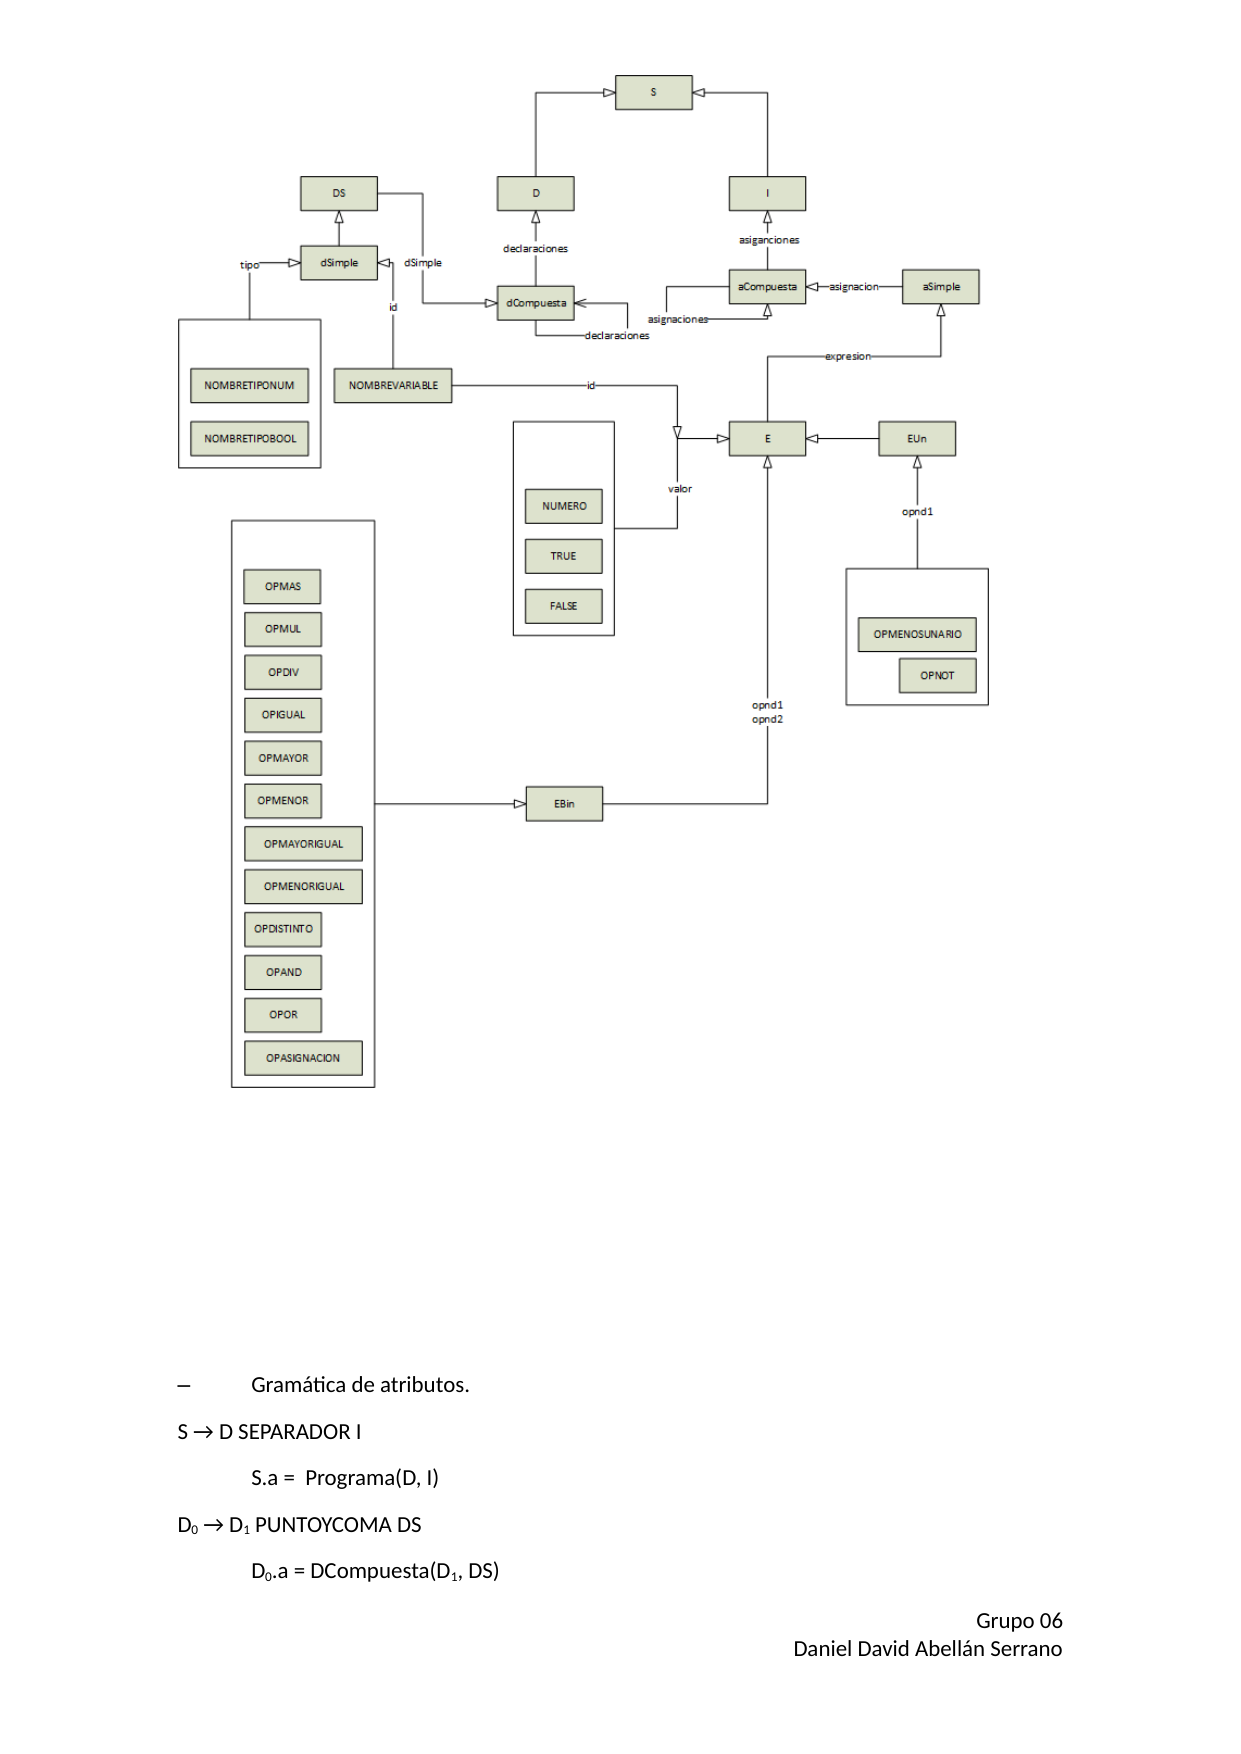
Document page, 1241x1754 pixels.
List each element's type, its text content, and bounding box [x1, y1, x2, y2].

text D0.a = DCompuesta(D1, DS) [177, 1557, 1063, 1584]
picture [177, 75, 990, 1089]
list Gramática de atributos. [177, 1370, 1063, 1398]
text S.a = Programa(D, I) [177, 1463, 1063, 1491]
text D0 → D1 PUNTOYCOMA DS [177, 1510, 1063, 1538]
text S → D SEPARADOR I [177, 1417, 1063, 1445]
